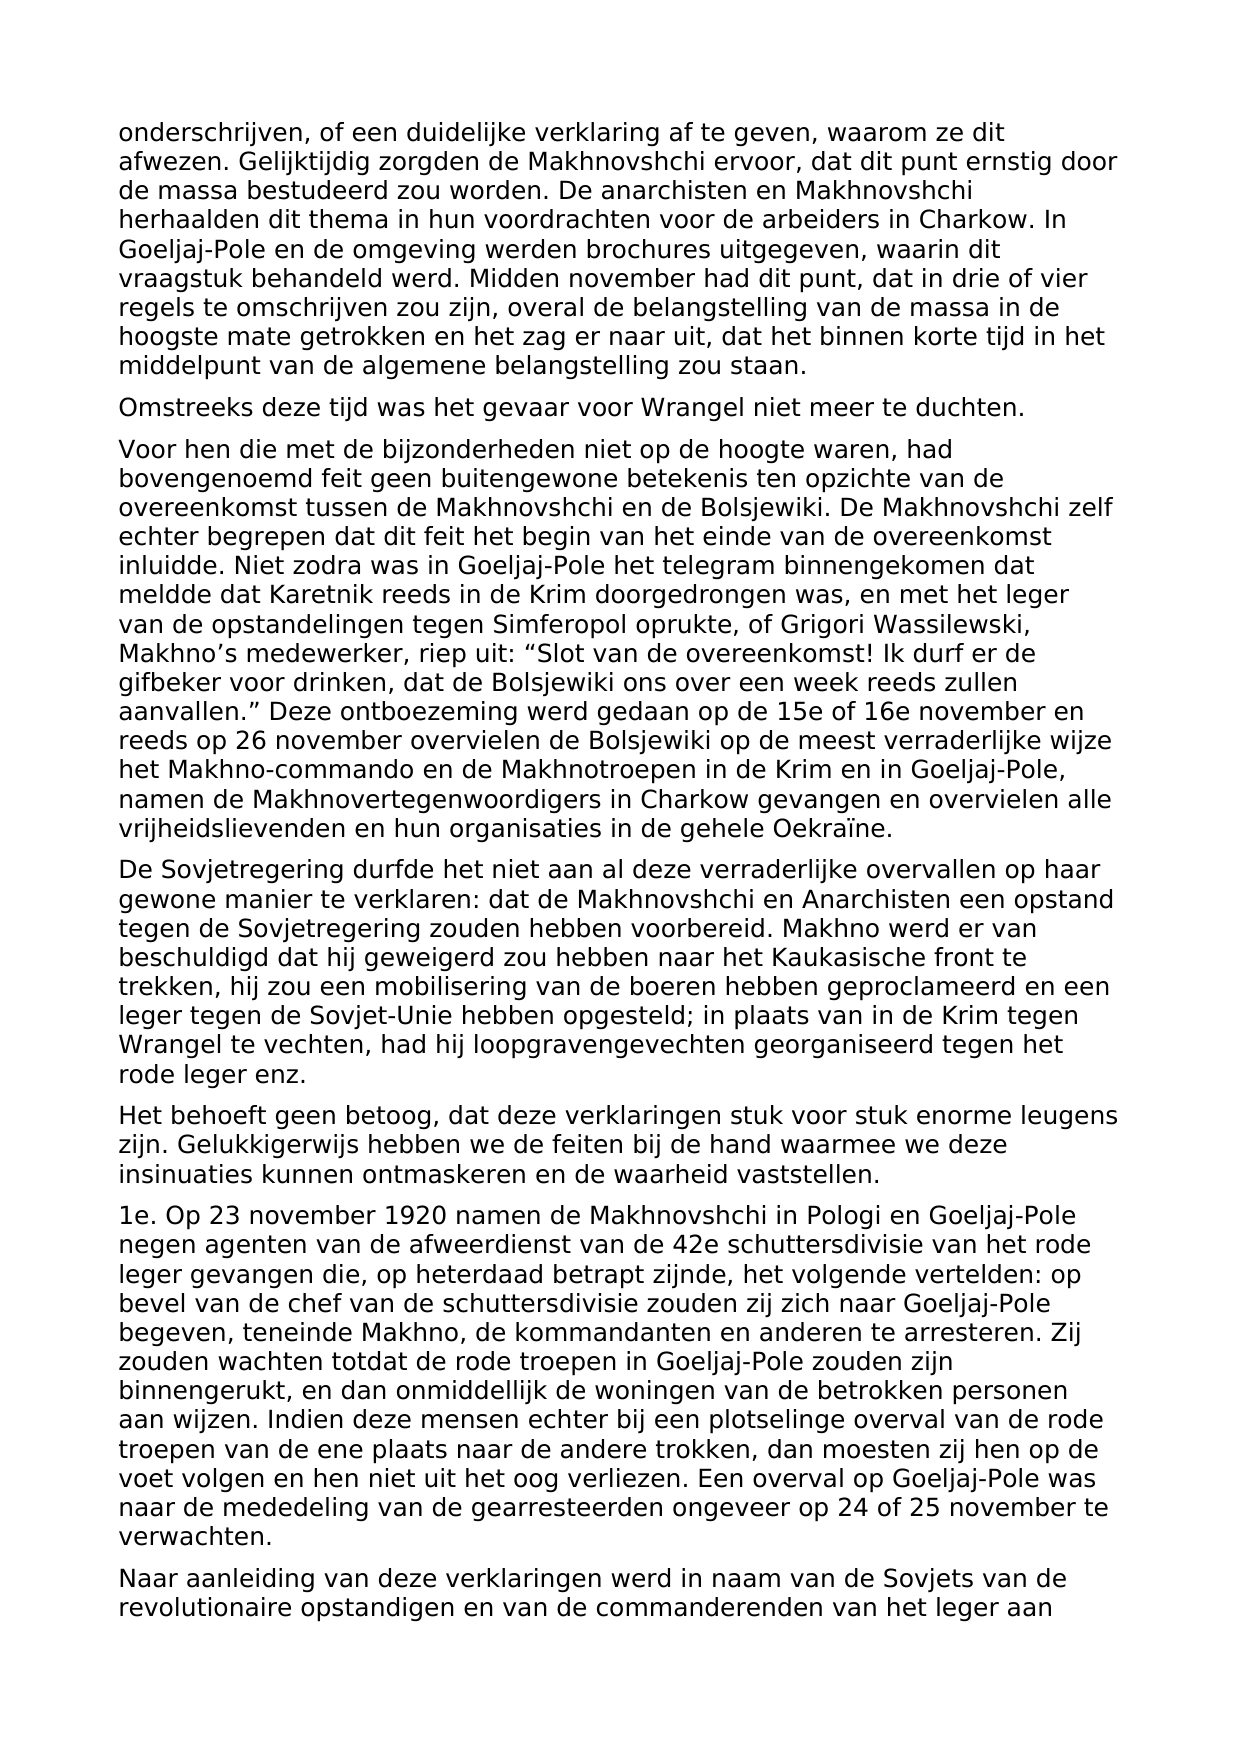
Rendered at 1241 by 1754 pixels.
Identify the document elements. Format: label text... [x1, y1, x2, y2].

text Omstreeks deze tijd was het gevaar voor Wrangel niet meer te duchten. [118, 393, 1122, 422]
text onderschrijven, of een duidelijke verklaring af te geven, waarom ze dit afwezen. Gelijktijdig zorgden de Makhnovshchi ervoor, dat dit punt ernstig door de massa bestudeerd zou worden. De anarchisten en Makhnovshchi herhaalden dit thema in hun voordrachten voor de arbeiders in Charkow. In Goeljaj-Pole en de omgeving werden brochures uitgegeven, waarin dit vraagstuk behandeld werd. Midden november had dit punt, dat in drie of vier regels te omschrijven zou zijn, overal de belangstelling van de massa in de hoogste mate getrokken en het zag er naar uit, dat het binnen korte tijd in het middelpunt van de algemene belangstelling zou staan. [118, 118, 1122, 381]
text Voor hen die met de bijzonderheden niet op de hoogte waren, had bovengenoemd feit geen buitengewone betekenis ten opzichte van de overeenkomst tussen de Makhnovshchi en de Bolsjewiki. De Makhnovshchi zelf echter begrepen dat dit feit het begin van het einde van de overeenkomst inluidde. Niet zodra was in Goeljaj-Pole het telegram binnengekomen dat meldde dat Karetnik reeds in de Krim doorgedrongen was, en met het leger van de opstandelingen tegen Simferopol oprukte, of Grigori Wassilewski, Makhno’s medewerker, riep uit: “Slot van de overeenkomst! Ik durf er de gifbeker voor drinken, dat de Bolsjewiki ons over een week reeds zullen aanvallen.” Deze ontboezeming werd gedaan op de 15e of 16e november en reeds op 26 november overvielen de Bolsjewiki op de meest verraderlijke wijze het Makhno-commando en de Makhnotroepen in de Krim en in Goeljaj-Pole, namen de Makhnovertegenwoordigers in Charkow gevangen en overvielen alle vrijheidslievenden en hun organisaties in de gehele Oekraïne. [118, 435, 1122, 843]
text De Sovjetregering durfde het niet aan al deze verraderlijke overvallen op haar gewone manier te verklaren: dat de Makhnovshchi en Anarchisten een opstand tegen de Sovjetregering zouden hebben voorbereid. Makhno werd er van beschuldigd dat hij geweigerd zou hebben naar het Kaukasische front te trekken, hij zou een mobilisering van de boeren hebben geproclameerd en een leger tegen de Sovjet-Unie hebben opgesteld; in plaats van in de Krim tegen Wrangel te vechten, had hij loopgravengevechten georganiseerd tegen het rode leger enz. [118, 856, 1122, 1089]
text Naar aanleiding van deze verklaringen werd in naam van de Sovjets van de revolutionaire opstandigen en van de commanderenden van het leger aan [118, 1564, 1122, 1622]
text Het behoeft geen betoog, dat deze verklaringen stuk voor stuk enorme leugens zijn. Gelukkigerwijs hebben we de feiten bij de hand waarmee we deze insinuaties kunnen ontmaskeren en de waarheid vaststellen. [118, 1101, 1122, 1189]
text 1e. Op 23 november 1920 namen de Makhnovshchi in Pologi en Goeljaj-Pole negen agenten van de afweerdienst van de 42e schuttersdivisie van het rode leger gevangen die, op heterdaad betrapt zijnde, het volgende vertelden: op bevel van de chef van de schuttersdivisie zouden zij zich naar Goeljaj-Pole begeven, teneinde Makhno, de kommandanten en anderen te arresteren. Zij zouden wachten totdat de rode troepen in Goeljaj-Pole zouden zijn binnengerukt, en dan onmiddellijk de woningen van de betrokken personen aan wijzen. Indien deze mensen echter bij een plotselinge overval van de rode troepen van de ene plaats naar de andere trokken, dan moesten zij hen op de voet volgen en hen niet uit het oog verliezen. Een overval op Goeljaj-Pole was naar de mededeling van de gearresteerden ongeveer op 24 of 25 november te verwachten. [118, 1201, 1122, 1551]
